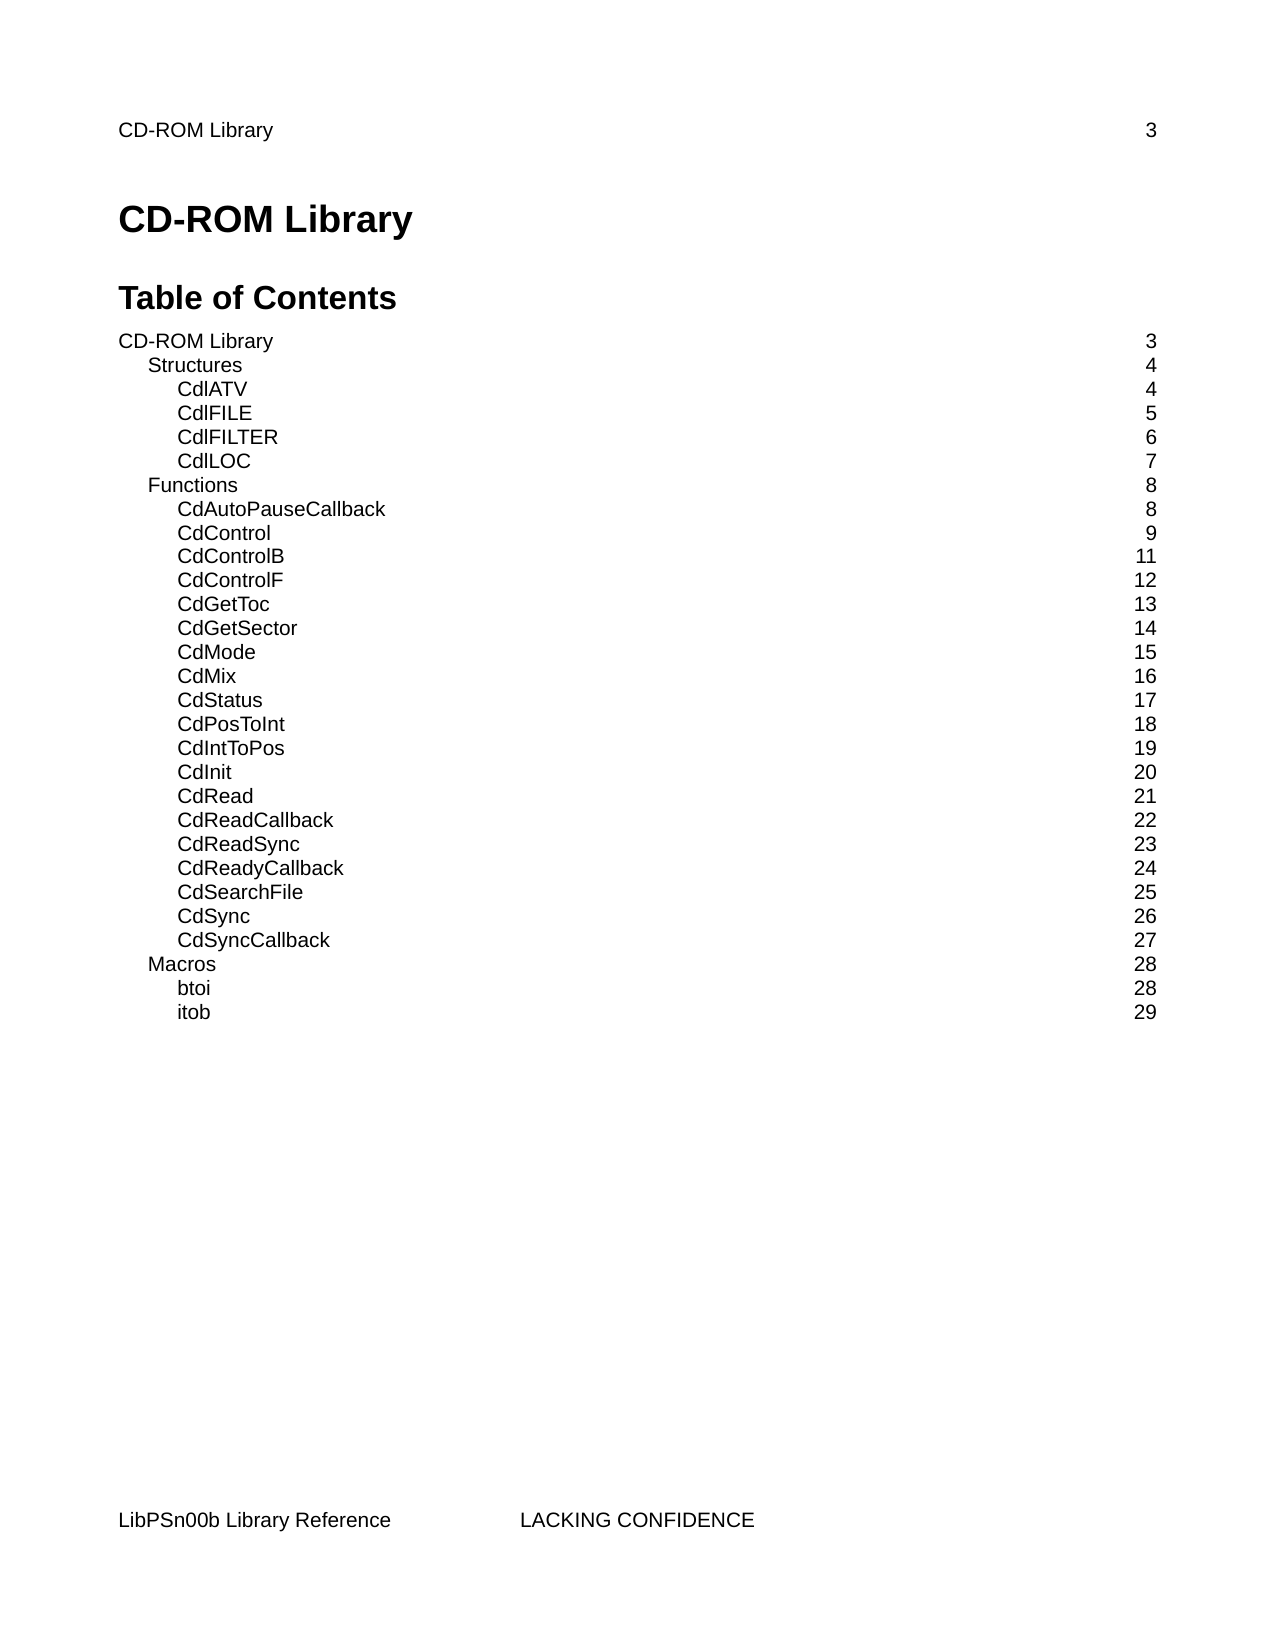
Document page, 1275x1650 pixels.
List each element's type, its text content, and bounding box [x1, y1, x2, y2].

text CdlFILE 5 [177, 401, 1157, 424]
text CdIntToPos 19 [177, 736, 1157, 760]
text CdlLOC 7 [177, 448, 1157, 472]
text CdlFILTER 6 [177, 424, 1157, 448]
text itob 29 [177, 999, 1157, 1023]
text CdAutoPauseCallback 8 [177, 496, 1157, 520]
text Functions 8 [148, 472, 1157, 496]
text CdReadyCallback 24 [177, 856, 1157, 880]
text CdGetSector 14 [177, 616, 1157, 640]
text CdPosToInt 18 [177, 712, 1157, 736]
text CdSyncCallback 27 [177, 928, 1157, 952]
text CdMode 15 [177, 640, 1157, 664]
text CdControlF 12 [177, 568, 1157, 592]
text btoi 28 [177, 976, 1157, 999]
text CdSearchFile 25 [177, 880, 1157, 904]
text CdGetToc 13 [177, 592, 1157, 616]
text CdControl 9 [177, 520, 1157, 544]
text CdControlB 11 [177, 544, 1157, 568]
text CdRead 21 [177, 784, 1157, 808]
subtitle Table of Contents [118, 278, 1157, 316]
text CdReadSync 23 [177, 832, 1157, 856]
text CdStatus 17 [177, 688, 1157, 712]
subtitle CD-ROM Library [118, 197, 1157, 240]
text CdlATV 4 [177, 377, 1157, 401]
text CD-ROM Library 3 [118, 329, 1157, 353]
text CdMix 16 [177, 664, 1157, 688]
text Structures 4 [148, 353, 1157, 377]
text CdSync 26 [177, 904, 1157, 928]
text CdReadCallback 22 [177, 808, 1157, 832]
text Macros 28 [148, 952, 1157, 976]
text CdInit 20 [177, 760, 1157, 784]
